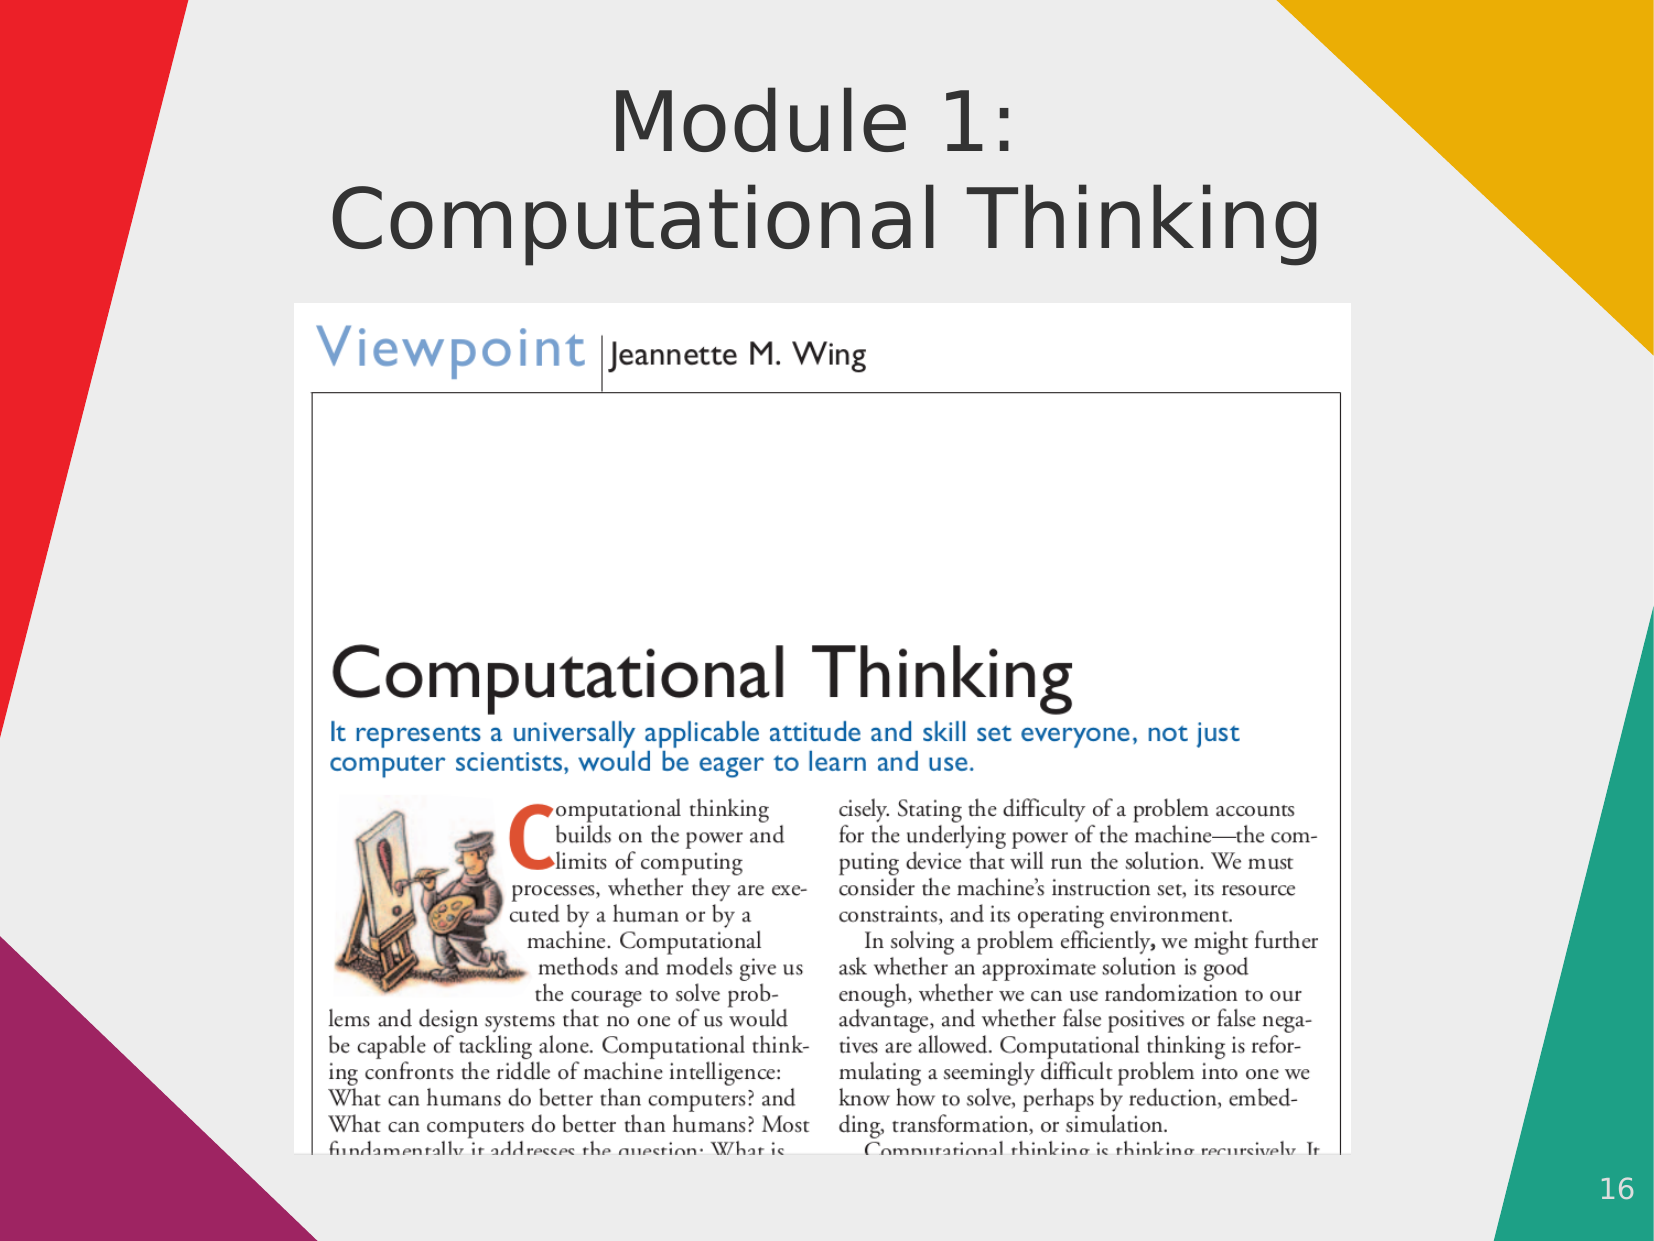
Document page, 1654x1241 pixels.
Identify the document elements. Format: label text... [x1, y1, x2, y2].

picture [294, 303, 1351, 1156]
title Module 1: Computational Thinking [114, 73, 1539, 271]
